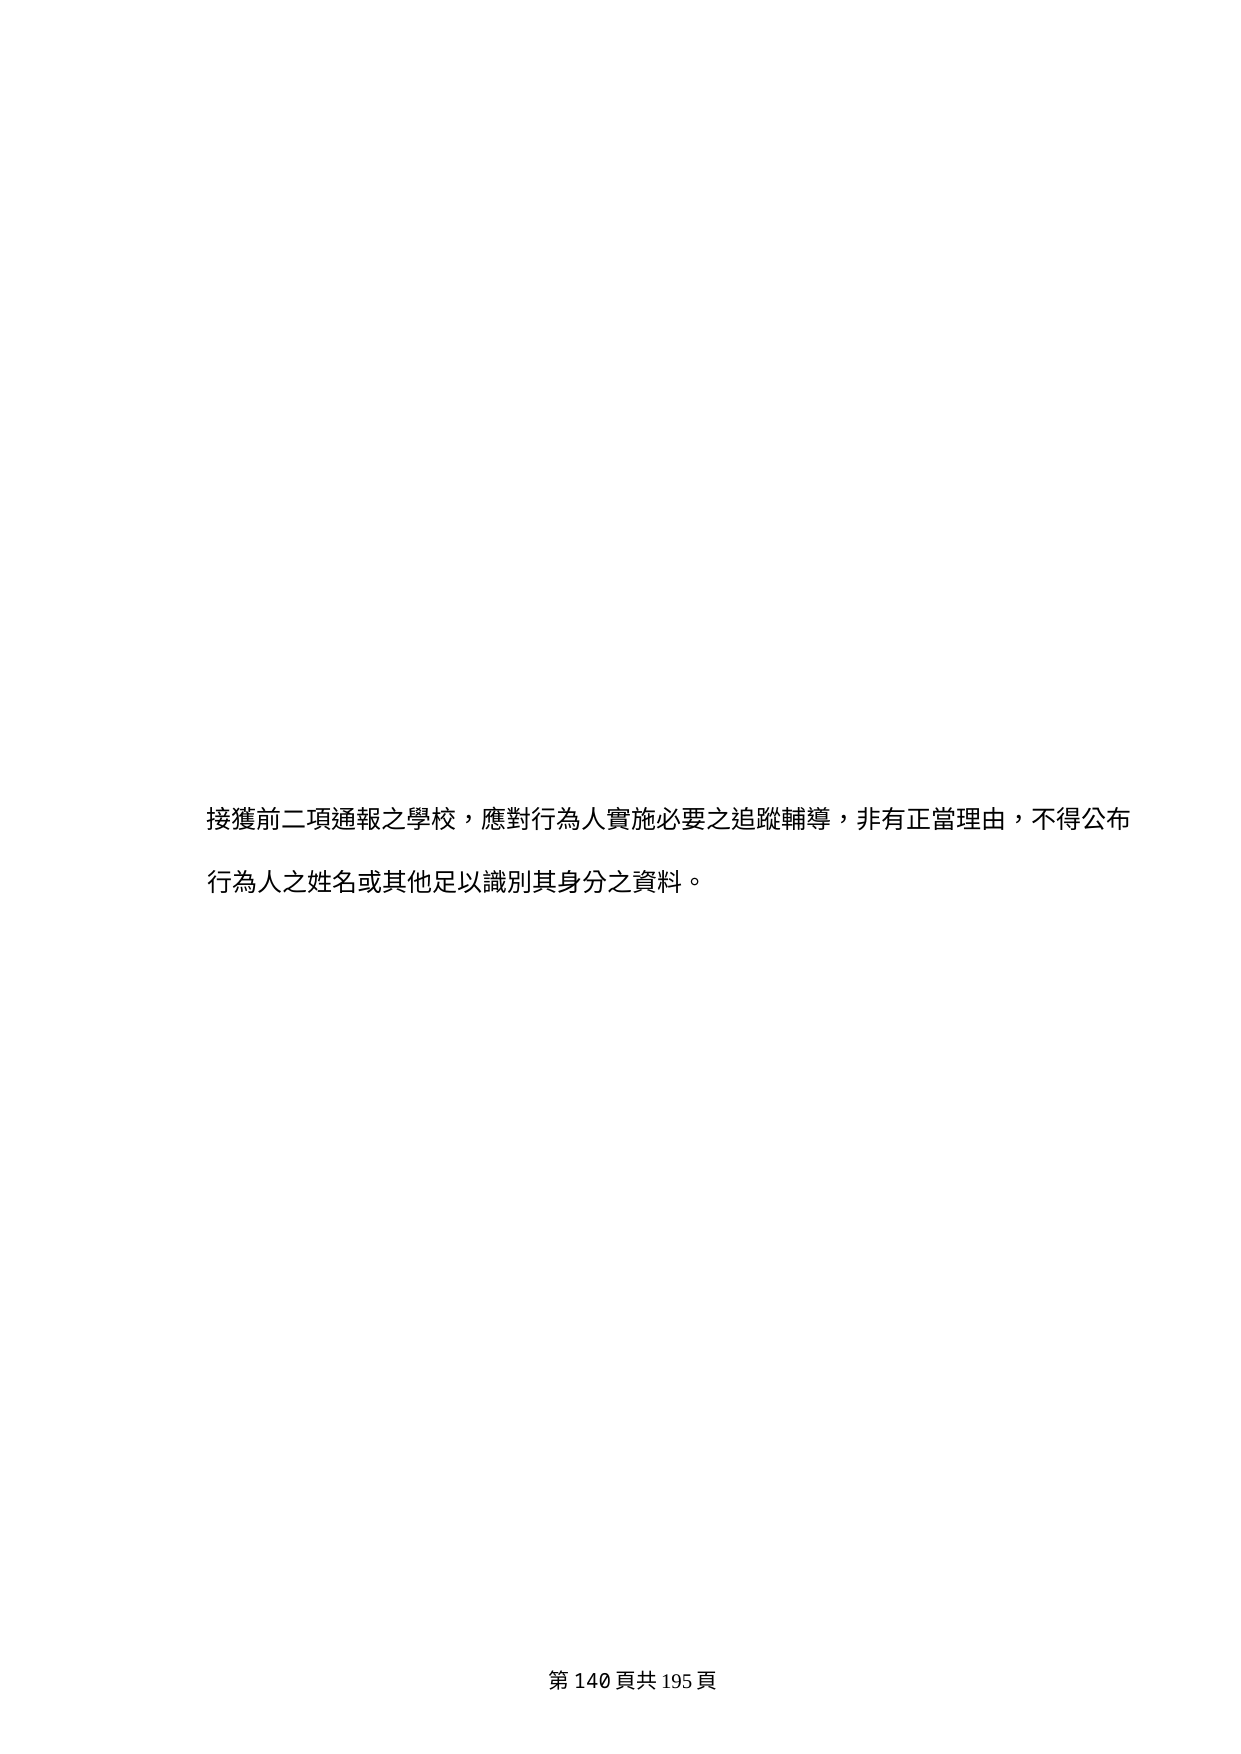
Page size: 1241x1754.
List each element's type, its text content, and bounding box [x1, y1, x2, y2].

text 接獲前二項通報之學校，應對行為人實施必要之追蹤輔導，非有正當理由，不得公布行為人之姓名或其他足以識別其身分之資料。 [207, 776, 1152, 901]
